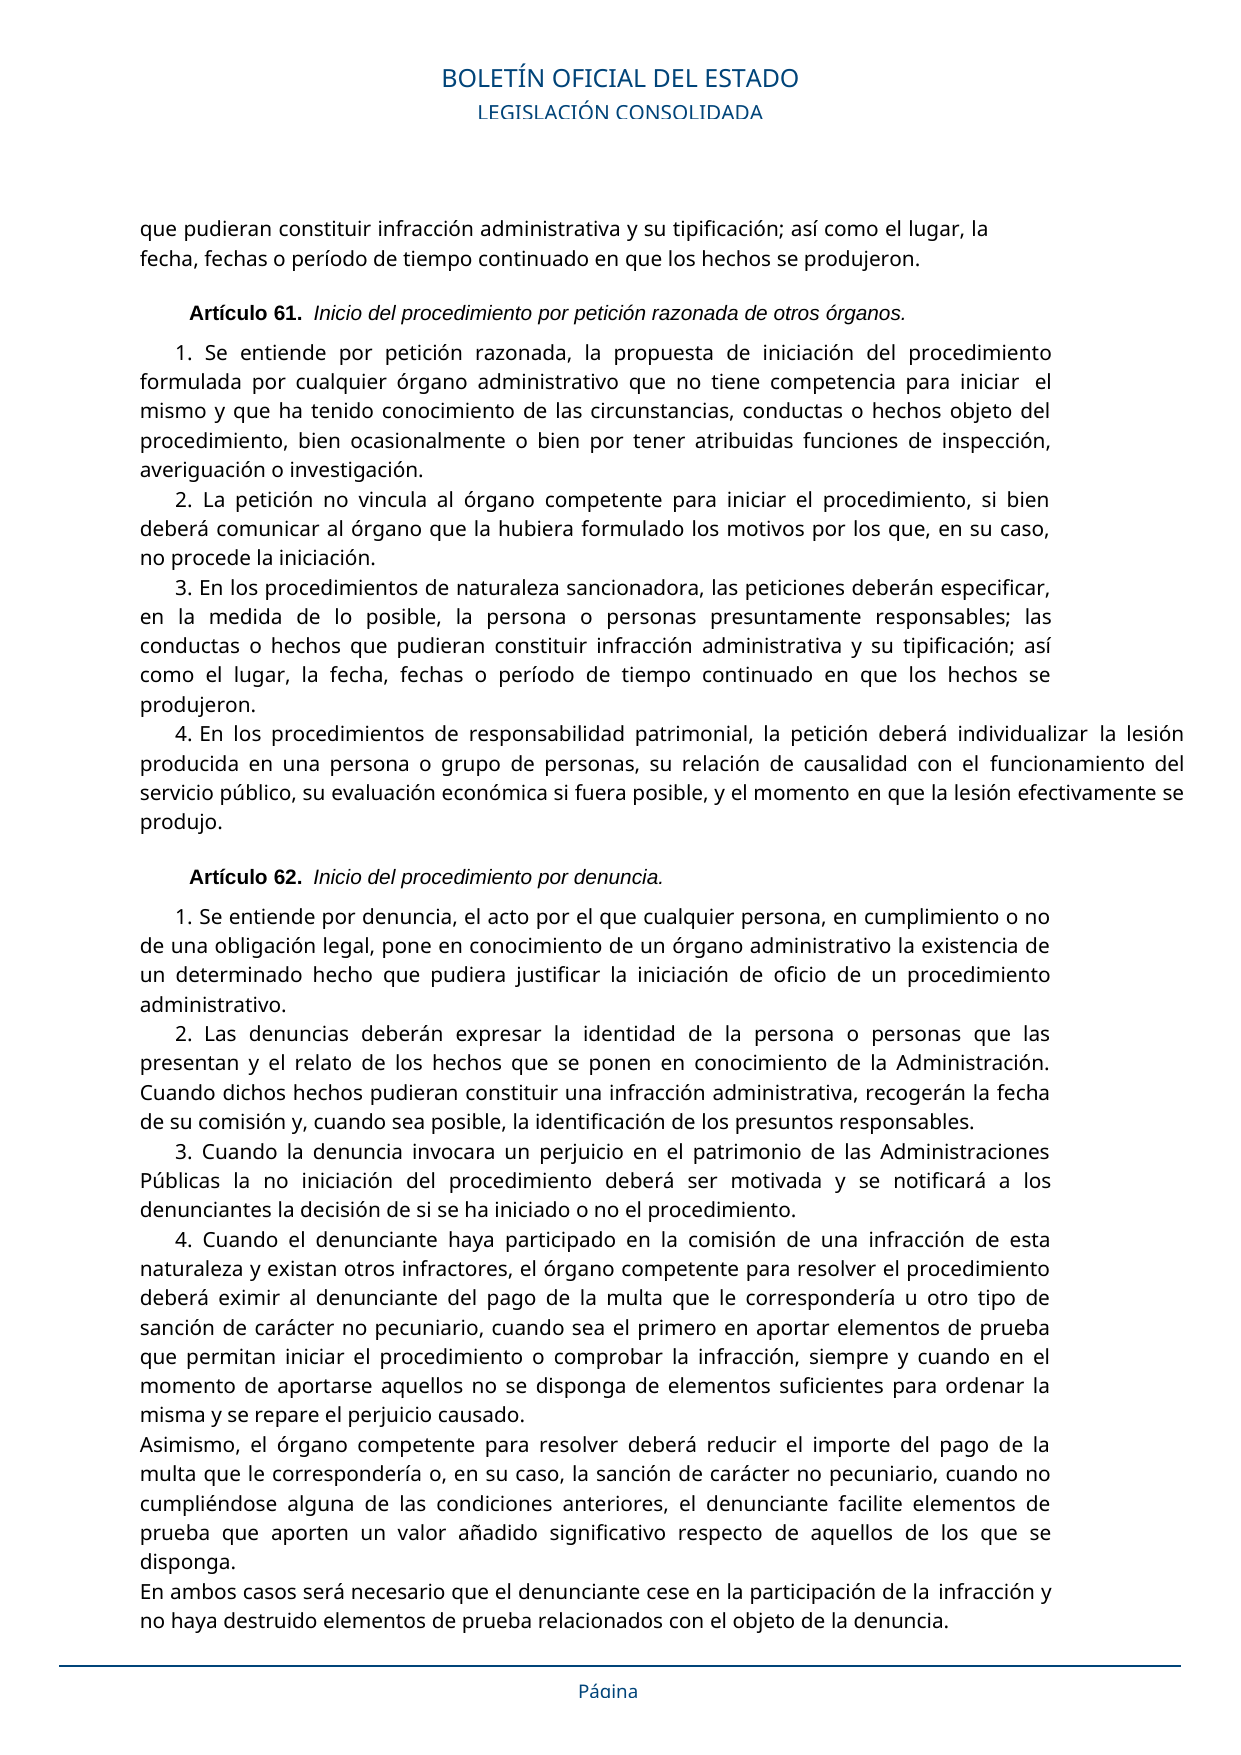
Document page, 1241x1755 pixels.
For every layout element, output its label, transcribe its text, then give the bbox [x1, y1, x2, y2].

list Cuando el denunciante haya participado en la comisión de una infracción de esta naturaleza y existan otros infractores, el órgano competente para resolver el procedimiento deberá eximir al denunciante del pago de la multa que le correspondería u otro tipo de sanción de carácter no pecuniario, cuando sea el primero en aportar elementos de prueba que permitan iniciar el procedimiento o comprobar la infracción, siempre y cuando en el momento de aportarse aquellos no se disponga de elementos suficientes para ordenar la misma y se repare el perjuicio causado. [139, 1225, 1052, 1429]
text En ambos casos será necesario que el denunciante cese en la participación de la infracción y no haya destruido elementos de prueba relacionados con el objeto de la denuncia. [139, 1577, 1052, 1635]
text Asimismo, el órgano competente para resolver deberá reducir el importe del pago de la multa que le correspondería o, en su caso, la sanción de carácter no pecuniario, cuando no cumpliéndose alguna de las condiciones anteriores, el denunciante facilite elementos de prueba que aporten un valor añadido significativo respecto de aquellos de los que se disponga. [139, 1430, 1052, 1576]
text Artículo 61. Inicio del procedimiento por petición razonada de otros órganos. [189, 301, 1184, 325]
list Se entiende por petición razonada, la propuesta de iniciación del procedimiento formulada por cualquier órgano administrativo que no tiene competencia para iniciar el mismo y que ha tenido conocimiento de las circunstancias, conductas o hechos objeto del procedimiento, bien ocasionalmente o bien por tener atribuidas funciones de inspección, averiguación o investigación. [139, 338, 1052, 483]
list En los procedimientos de naturaleza sancionadora, las peticiones deberán especificar, en la medida de lo posible, la persona o personas presuntamente responsables; las conductas o hechos que pudieran constituir infracción administrativa y su tipificación; así como el lugar, la fecha, fechas o período de tiempo continuado en que los hechos se produjeron. [139, 573, 1052, 718]
text Artículo 62. Inicio del procedimiento por denuncia. [189, 865, 1184, 889]
text que pudieran constituir infracción administrativa y su tipificación; así como el lugar, la fecha, fechas o período de tiempo continuado en que los hechos se produjeron. [139, 214, 1052, 272]
list La petición no vincula al órgano competente para iniciar el procedimiento, si bien deberá comunicar al órgano que la hubiera formulado los motivos por los que, en su caso, no procede la iniciación. [139, 485, 1051, 572]
list Cuando la denuncia invocara un perjuicio en el patrimonio de las Administraciones Públicas la no iniciación del procedimiento deberá ser motivada y se notificará a los denunciantes la decisión de si se ha iniciado o no el procedimiento. [139, 1137, 1052, 1224]
list Las denuncias deberán expresar la identidad de la persona o personas que las presentan y el relato de los hechos que se ponen en conocimiento de la Administración. Cuando dichos hechos pudieran constituir una infracción administrativa, recogerán la fecha de su comisión y, cuando sea posible, la identificación de los presuntos responsables. [139, 1019, 1052, 1136]
list Se entiende por denuncia, el acto por el que cualquier persona, en cumplimiento o no de una obligación legal, pone en conocimiento de un órgano administrativo la existencia de un determinado hecho que pudiera justificar la iniciación de oficio de un procedimiento administrativo. [139, 902, 1052, 1018]
list En los procedimientos de responsabilidad patrimonial, la petición deberá individualizar la lesión producida en una persona o grupo de personas, su relación de causalidad con el funcionamiento del servicio público, su evaluación económica si fuera posible, y el momento en que la lesión efectivamente se produjo. [139, 719, 1184, 836]
